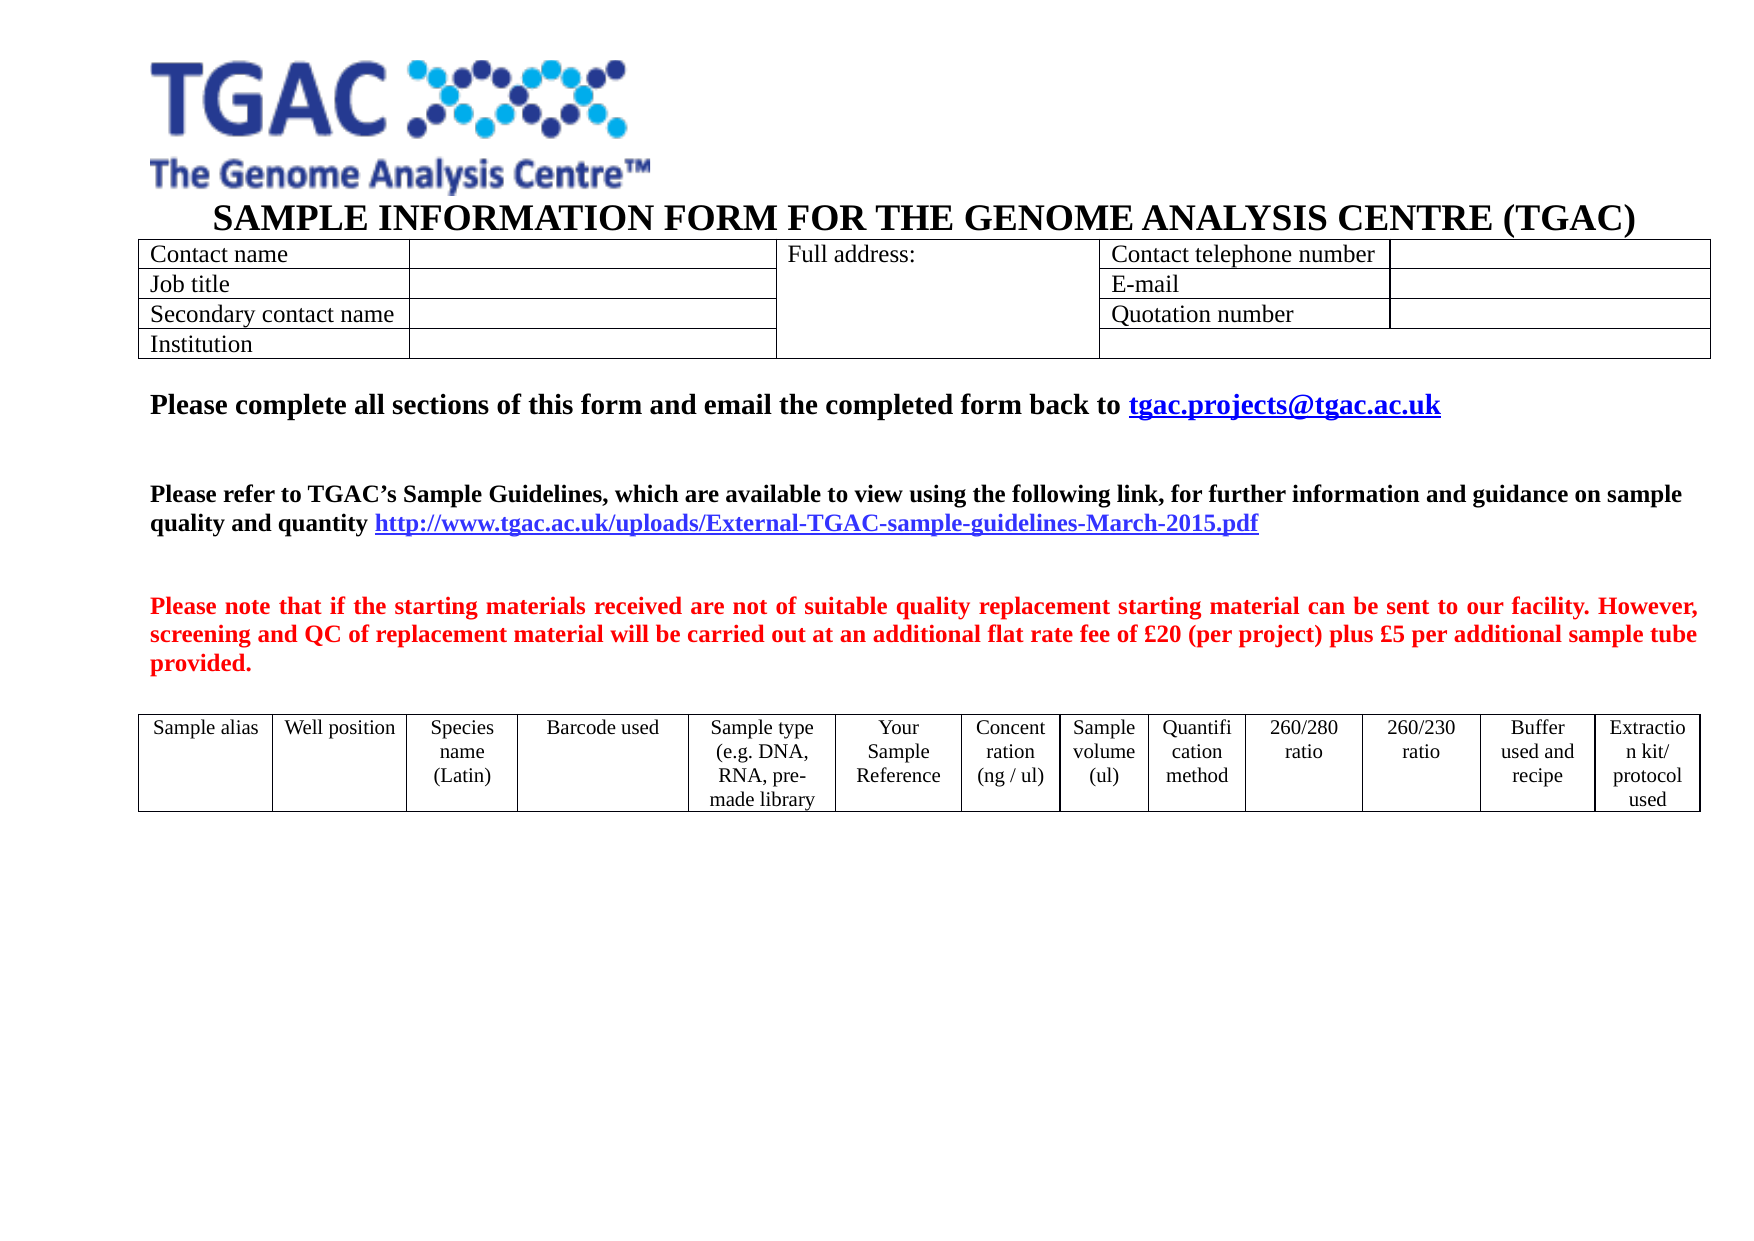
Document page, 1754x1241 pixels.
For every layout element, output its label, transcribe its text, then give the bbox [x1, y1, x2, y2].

table_header Sample volume (ul) [1061, 715, 1148, 811]
table_header Concentration (ng / ul) [962, 715, 1059, 811]
table_header 260/230 ratio [1363, 715, 1480, 811]
table_header [1391, 240, 1710, 268]
table_cell Job title [139, 269, 409, 298]
table_cell E-mail [1100, 269, 1389, 298]
table_cell [1391, 269, 1710, 298]
table_header Extraction kit/ protocol used [1596, 715, 1699, 811]
table_header Contact telephone number [1100, 240, 1389, 268]
table_cell Secondary contact name [139, 299, 409, 328]
table_header Sample type (e.g. DNA, RNA, pre-made library [689, 715, 835, 811]
table_cell [410, 299, 776, 328]
table_cell [1100, 329, 1710, 358]
text Please refer to TGAC’s Sample Guidelines, which are available to view using the following link, for further information and guidance on sample quality and quantity http://www.tgac.ac.uk/uploads/External-TGAC-sample-guidelines-March-2015.pdf [150, 479, 1699, 537]
table_cell [410, 269, 776, 298]
table_header Species name (Latin) [407, 715, 517, 811]
table_header [410, 240, 776, 268]
table_cell Quotation number [1100, 299, 1389, 328]
table_cell [1391, 299, 1710, 328]
table_header Well position [273, 715, 406, 811]
table_cell [410, 329, 776, 358]
table_header Buffer used and recipe [1481, 715, 1594, 811]
text Please note that if the starting materials received are not of suitable quality replacement starting material can be sent to our facility. However, screening and QC of replacement material will be carried out at an additional flat rate fee of £20 (per project) plus £5 per additional sample tube provided. [150, 591, 1699, 677]
table_header Sample alias [139, 715, 272, 811]
table_header 260/280 ratio [1246, 715, 1362, 811]
table_header Your Sample Reference [836, 715, 961, 811]
table_header Barcode used [518, 715, 688, 811]
text SAMPLE INFORMATION FORM FOR THE GENOME ANALYSIS CENTRE (TGAC) [150, 142, 1699, 238]
table_cell Institution [139, 329, 409, 358]
table_header Contact name [139, 240, 409, 268]
table_header Full address: [777, 240, 1099, 358]
picture [150, 60, 650, 196]
text Please complete all sections of this form and email the completed form back to tgac.projects@tgac.ac.uk [150, 387, 1699, 421]
table_header Quantification method [1149, 715, 1245, 811]
